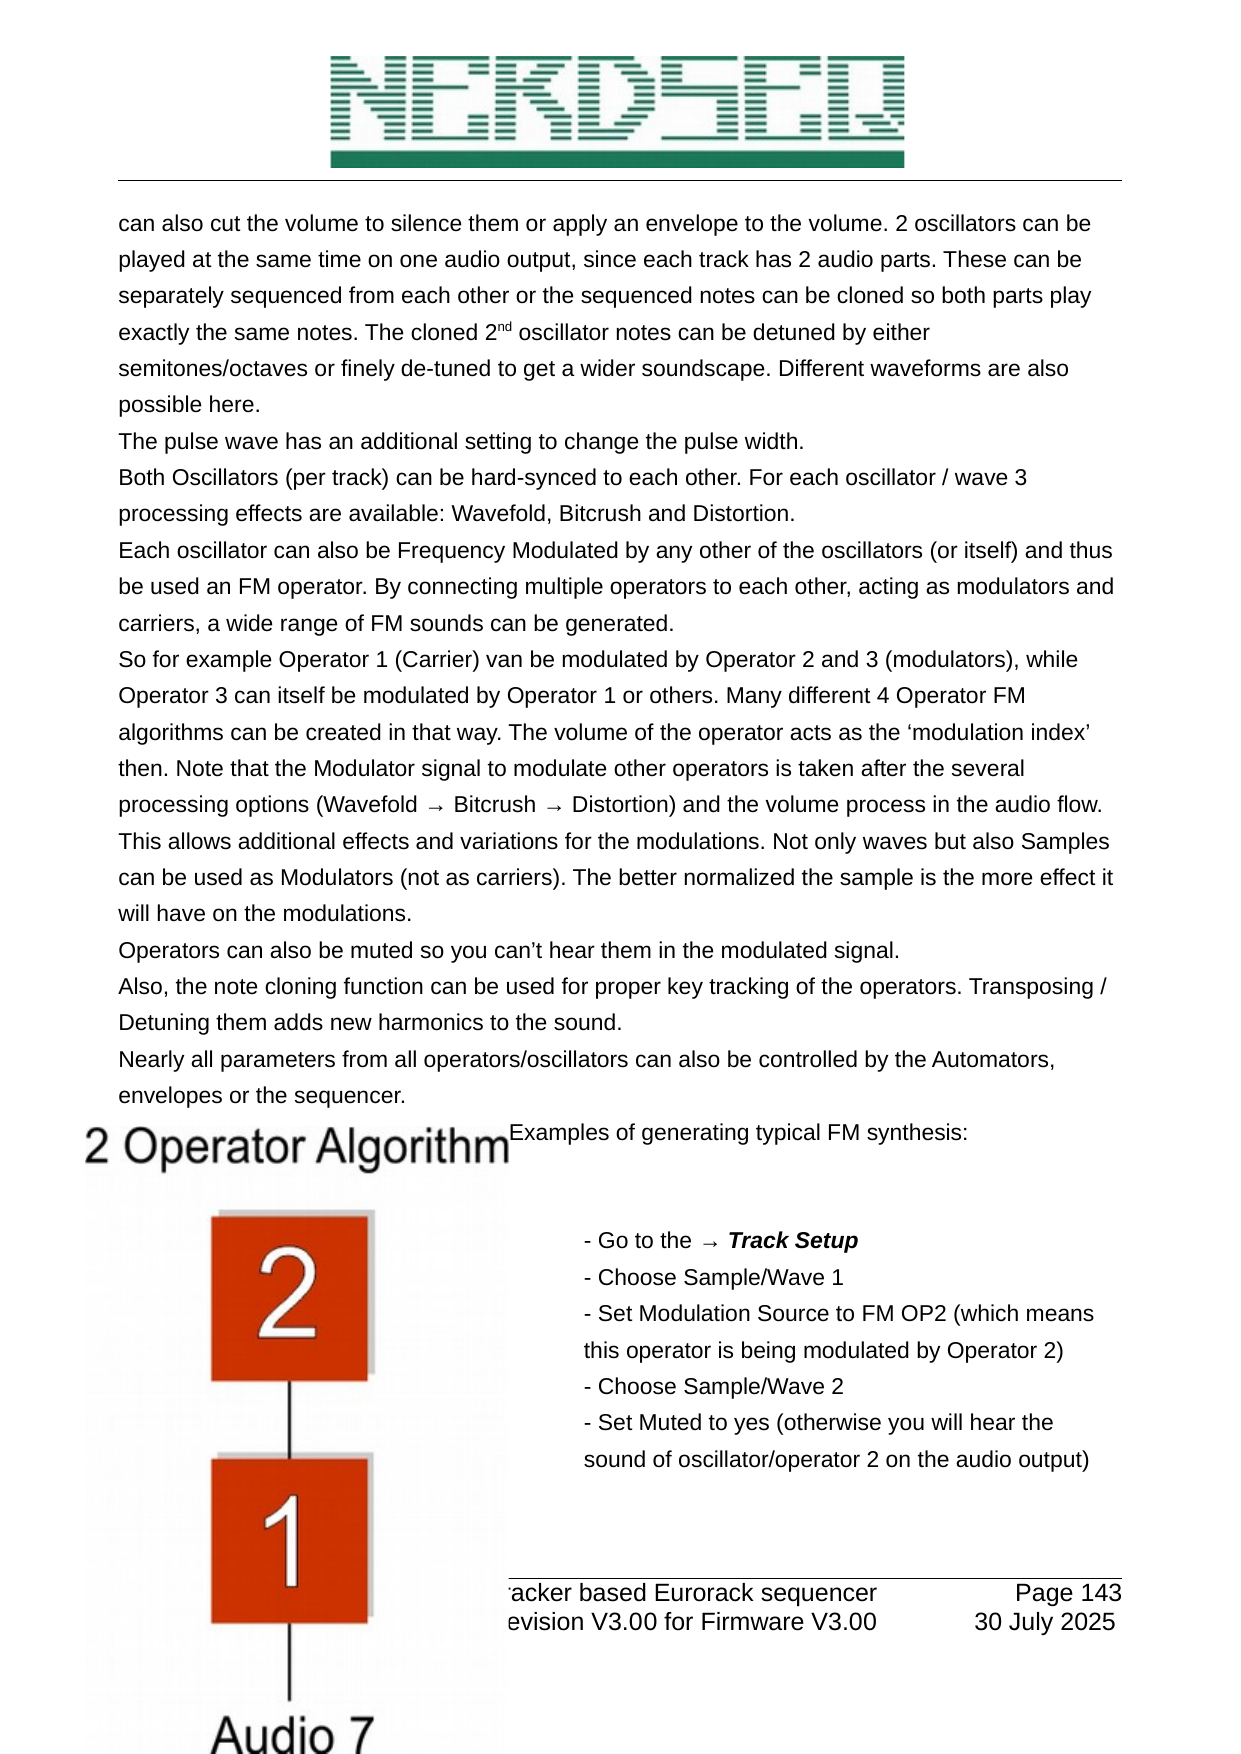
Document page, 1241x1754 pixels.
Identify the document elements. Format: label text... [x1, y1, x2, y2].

text Examples of generating typical FM synthesis: [118, 1118, 1122, 1145]
text Operators can also be muted so you can’t hear them in the modulated signal. [118, 937, 1122, 963]
text Both Oscillators (per track) can be hard-synced to each other. For each oscillator / wave 3 processing effects are available: Wavefold, Bitcrush and Distortion. [118, 464, 1122, 527]
text - Choose Sample/Wave 2 [509, 1373, 1122, 1399]
text - Choose Sample/Wave 1 [509, 1264, 1122, 1290]
text Each oscillator can also be Frequency Modulated by any other of the oscillators (or itself) and thus be used an FM operator. By connecting multiple operators to each other, acting as modulators and carriers, a wide range of FM sounds can be generated. [118, 537, 1122, 636]
text Also, the note cloning function can be used for proper key tracking of the operators. Transposing / Detuning them adds new harmonics to the sound. [118, 973, 1122, 1036]
text So for example Operator 1 (Carrier) van be modulated by Operator 2 and 3 (modulators), while Operator 3 can itself be modulated by Operator 1 or others. Many different 4 Operator FM algorithms can be created in that way. The volume of the operator acts as the ‘modulation index’ then. Note that the Modulator signal to modulate other operators is taken after the several processing options (Wavefold → Bitcrush → Distortion) and the volume process in the audio flow. This allows additional effects and variations for the modulations. Not only waves but also Samples can be used as Modulators (not as carriers). The better normalized the sample is the more effect it will have on the modulations. [118, 646, 1122, 927]
text The pulse wave has an additional setting to change the pulse width. [118, 428, 1122, 454]
text can also cut the volume to silence them or apply an envelope to the volume. 2 oscillators can be played at the same time on one audio output, since each track has 2 audio parts. These can be separately sequenced from each other or the sequenced notes can be cloned so both parts play exactly the same notes. The cloned 2nd oscillator notes can be detuned by either semitones/octaves or finely de-tuned to get a wider soundscape. Different waveforms are also possible here. [118, 209, 1122, 418]
text - Set Muted to yes (otherwise you will hear the sound of oscillator/operator 2 on the audio output) [509, 1409, 1122, 1472]
text - Set Modulation Source to FM OP2 (which means this operator is being modulated by Operator 2) [509, 1300, 1122, 1363]
picture [330, 56, 905, 168]
text - Go to the → Track Setup [509, 1227, 1122, 1254]
picture [85, 1126, 509, 1754]
text Nearly all parameters from all operators/oscillators can also be controlled by the Automators, envelopes or the sequencer. [118, 1046, 1122, 1108]
